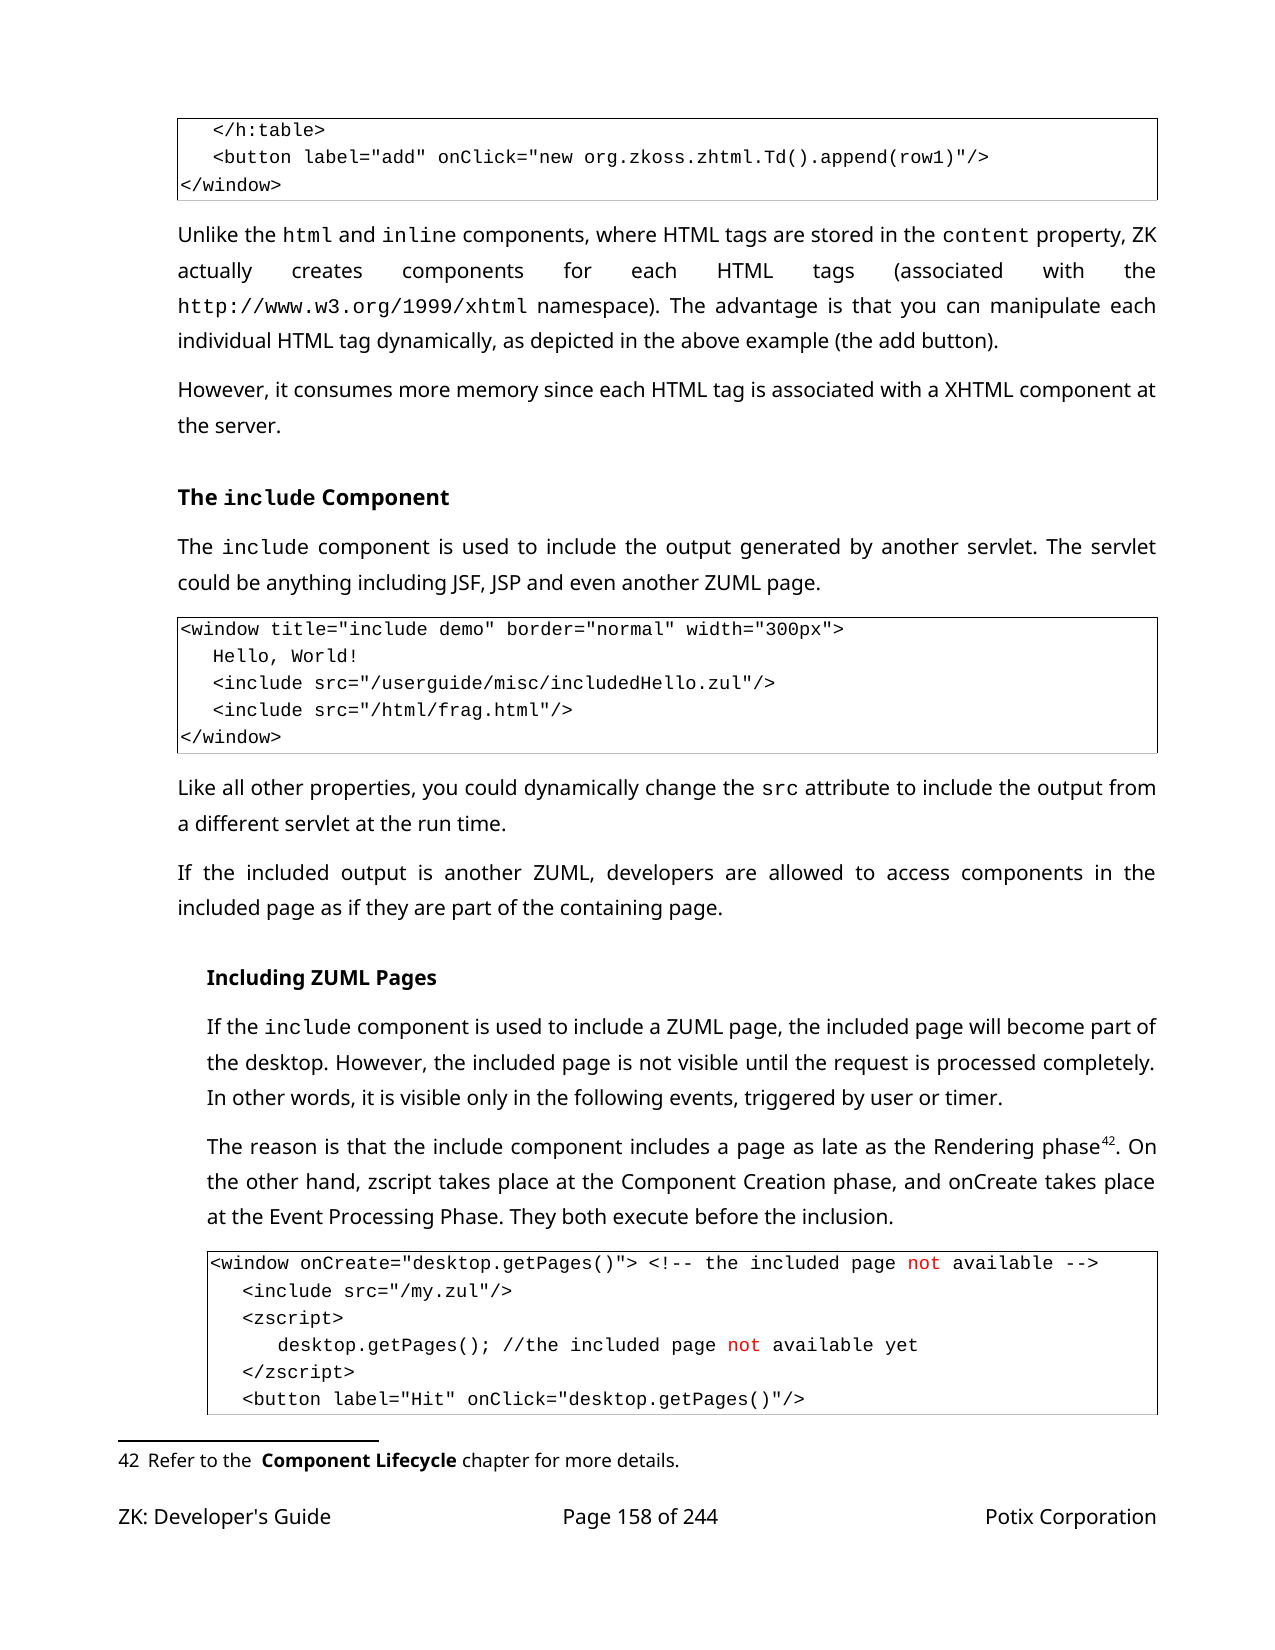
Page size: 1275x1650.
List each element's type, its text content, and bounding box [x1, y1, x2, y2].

subtitle Including ZUML Pages [207, 963, 1157, 992]
text </h:table> [178, 119, 1157, 142]
text If the include component is used to include a ZUML page, the included page will become part of the desktop. However, the included page is not visible until the request is processed completely. In other words, it is visible only in the following events, triggered by user or timer. [207, 1012, 1157, 1111]
text Hello, World! [178, 644, 1157, 668]
text <button label="Hit" onClick="desktop.getPages()"/> [208, 1387, 1157, 1414]
text Like all other properties, you could dynamically change the src attribute to include the output from a different servlet at the run time. [177, 773, 1157, 837]
text However, it consumes more memory since each HTML tag is associated with a XHTML component at the server. [177, 376, 1157, 439]
text The reason is that the include component includes a page as late as the Rendering phase. On the other hand, zscript takes place at the Component Creation phase, and onCreate takes place at the Event Processing Phase. They both execute before the inclusion. [207, 1132, 1157, 1231]
text <zscript> [208, 1306, 1157, 1330]
text </window> [178, 725, 1157, 753]
subtitle The include Component [177, 481, 1157, 512]
text The include component is used to include the output generated by another servlet. The servlet could be anything including JSF, JSP and even another ZUML page. [177, 532, 1157, 596]
text Refer to the Component Lifecycle chapter for more details. [118, 1447, 1157, 1473]
text If the included output is another ZUML, developers are allowed to access components in the included page as if they are part of the containing page. [177, 858, 1157, 921]
text <button label="add" onClick="new org.zkoss.zhtml.Td().append(row1)"/> [178, 145, 1157, 169]
text </zscript> [208, 1360, 1157, 1384]
text <window onCreate="desktop.getPages()"> <!-- the included page not available --> [208, 1252, 1157, 1276]
text desktop.getPages(); //the included page not available yet [208, 1333, 1157, 1357]
text Unlike the html and inline components, where HTML tags are stored in the content property, ZK actually creates components for each HTML tags (associated with the http://www.w3.org/1999/xhtml namespace). The advantage is that you can manipulate each individual HTML tag dynamically, as depicted in the above example (the add button). [177, 220, 1157, 355]
text </window> [178, 172, 1157, 200]
text <include src="/userguide/misc/includedHello.zul"/> [178, 671, 1157, 695]
text <include src="/my.zul"/> [208, 1278, 1157, 1303]
text <window title="include demo" border="normal" width="300px"> [178, 618, 1157, 641]
text <include src="/html/frag.html"/> [178, 698, 1157, 722]
